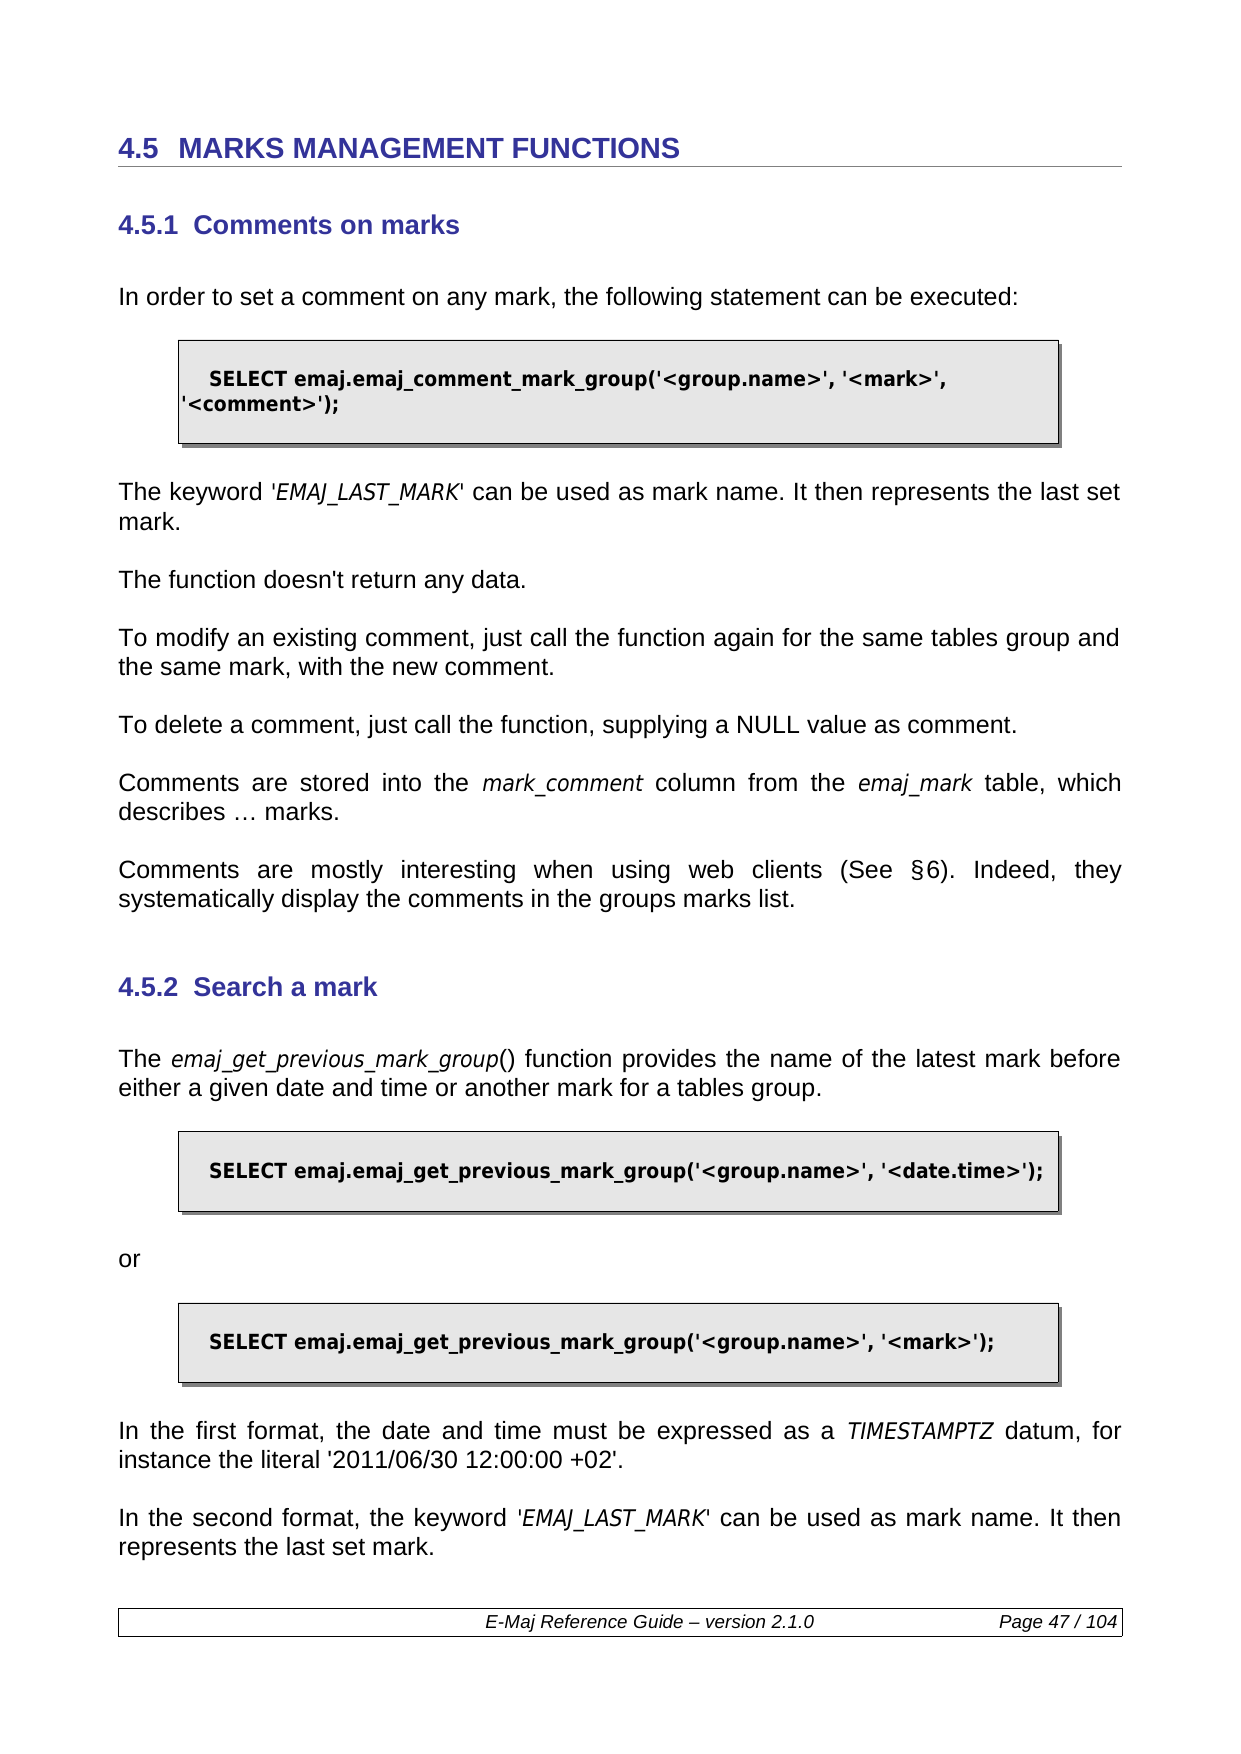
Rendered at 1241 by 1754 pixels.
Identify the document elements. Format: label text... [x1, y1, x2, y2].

text In the second format, the keyword 'EMAJ_LAST_MARK' can be used as mark name. It then represents the last set mark. [118, 1503, 1122, 1561]
text The emaj_get_previous_mark_group() function provides the name of the latest mark before either a given date and time or another mark for a tables group. [118, 1044, 1122, 1102]
text The function doesn't return any data. [118, 564, 1122, 593]
text SELECT emaj.emaj_get_previous_mark_group('<group.name>', '<date.time>'); [179, 1156, 1058, 1180]
text SELECT emaj.emaj_comment_mark_group('<group.name>', '<mark>', '<comment>'); [179, 364, 1058, 413]
subtitle Comments on marks [118, 209, 1122, 240]
text To delete a comment, just call the function, supplying a NULL value as comment. [118, 710, 1122, 739]
subtitle Search a mark [118, 971, 1122, 1002]
text In the first format, the date and time must be expressed as a TIMESTAMPTZ datum, for instance the literal '2011/06/30 12:00:00 +02'. [118, 1416, 1122, 1474]
text In order to set a comment on any mark, the following statement can be executed: [118, 281, 1122, 311]
text Comments are stored into the mark_comment column from the emaj_mark table, which describes … marks. [118, 768, 1122, 826]
text The keyword 'EMAJ_LAST_MARK' can be used as mark name. It then represents the last set mark. [118, 477, 1122, 535]
text or [118, 1244, 1122, 1273]
text To modify an existing comment, just call the function again for the same tables group and the same mark, with the new comment. [118, 623, 1122, 681]
text SELECT emaj.emaj_get_previous_mark_group('<group.name>', '<mark>'); [179, 1327, 1058, 1351]
text Comments are mostly interesting when using web clients (See §6). Indeed, they systematically display the comments in the groups marks list. [118, 855, 1122, 913]
subtitle Marks management functions [118, 131, 1122, 166]
